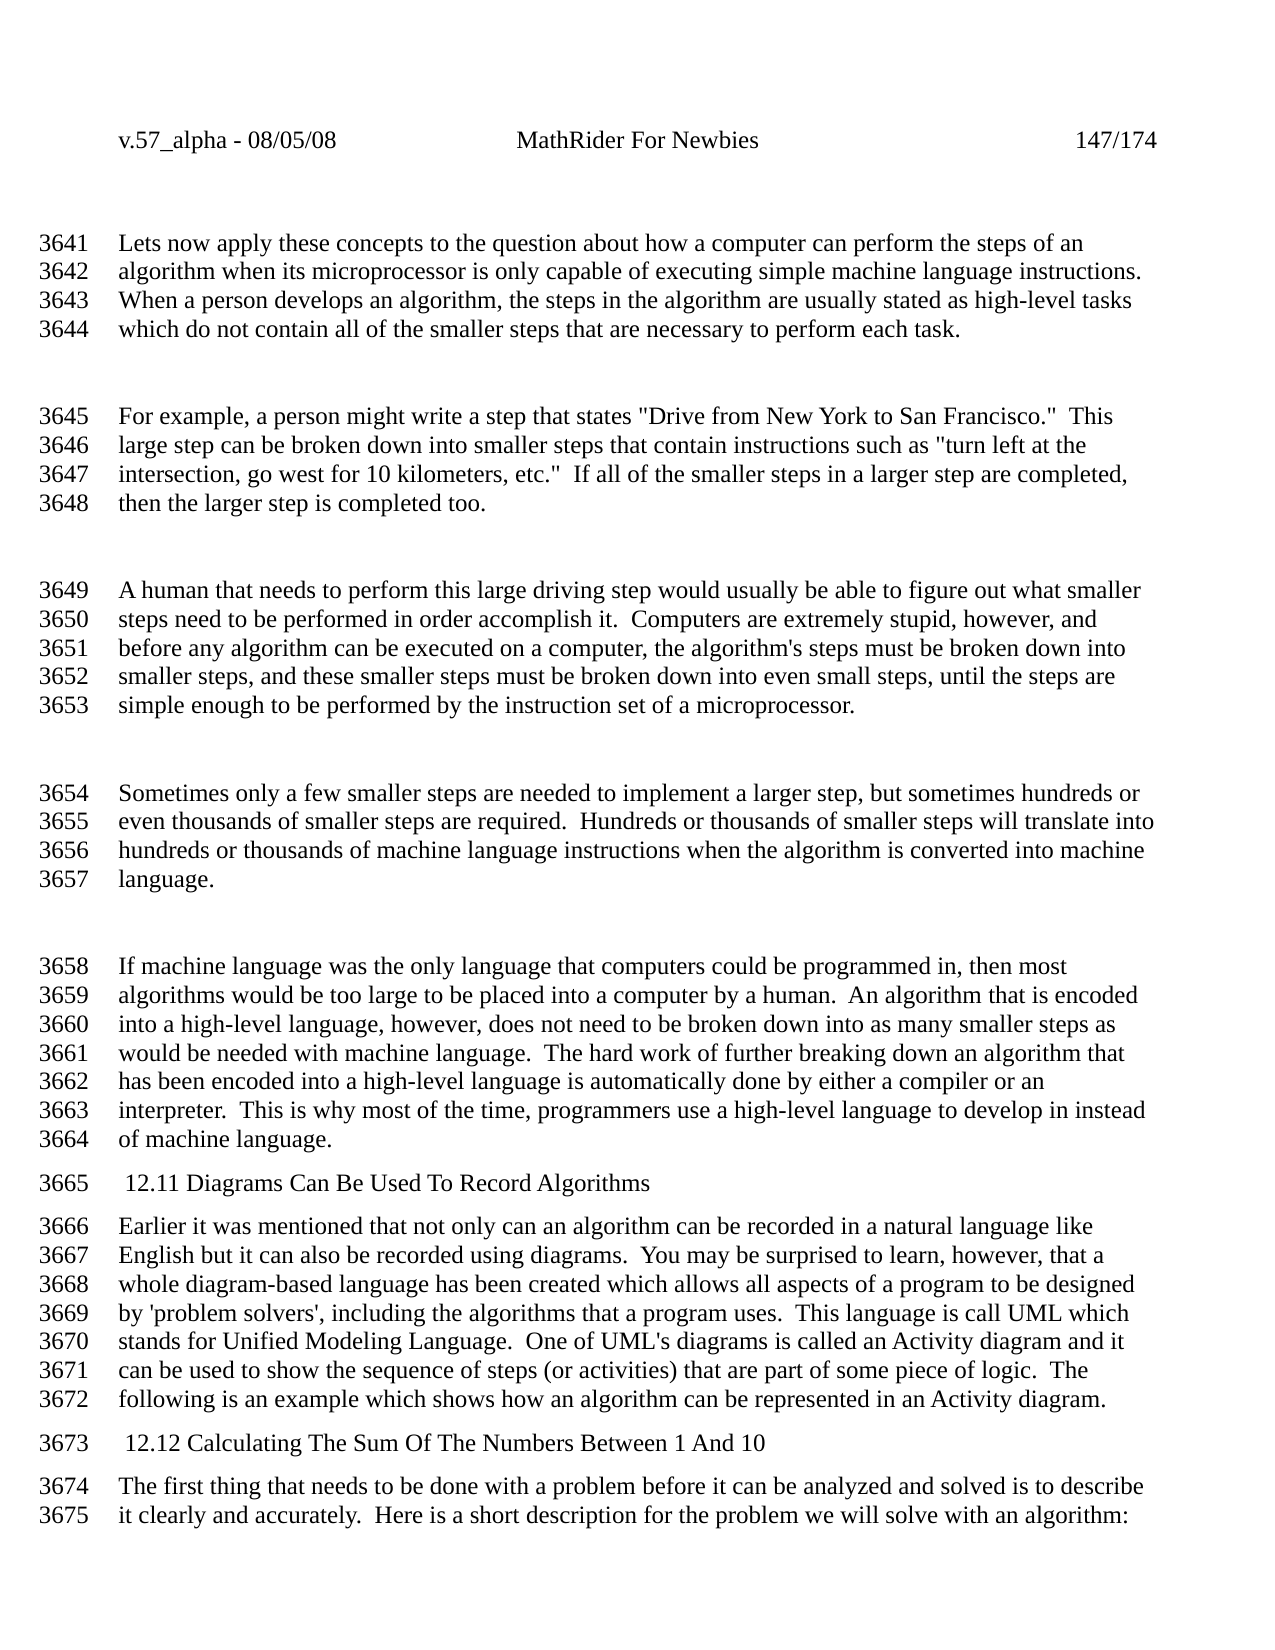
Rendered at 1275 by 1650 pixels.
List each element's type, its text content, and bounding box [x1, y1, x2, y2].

text Sometimes only a few smaller steps are needed to implement a larger step, but sometimes hundreds or even thousands of smaller steps are required. Hundreds or thousands of smaller steps will translate into hundreds or thousands of machine language instructions when the algorithm is converted into machine language. [118, 778, 1157, 893]
text 12.11 Diagrams Can Be Used To Record Algorithms [118, 1168, 1157, 1196]
text The first thing that needs to be done with a problem before it can be analyzed and solved is to describe it clearly and accurately. Here is a short description for the problem we will solve with an algorithm: [118, 1471, 1157, 1529]
text Earlier it was mentioned that not only can an algorithm can be recorded in a natural language like English but it can also be recorded using diagrams. You may be surprised to learn, however, that a whole diagram-based language has been created which allows all aspects of a program to be designed by 'problem solvers', including the algorithms that a program uses. This language is call UML which stands for Unified Modeling Language. One of UML's diagrams is called an Activity diagram and it can be used to show the sequence of steps (or activities) that are part of some piece of logic. The following is an example which shows how an algorithm can be represented in an Activity diagram. [118, 1211, 1157, 1413]
text 12.12 Calculating The Sum Of The Numbers Between 1 And 10 [118, 1428, 1157, 1456]
text Lets now apply these concepts to the question about how a computer can perform the steps of an algorithm when its microprocessor is only capable of executing simple machine language instructions. When a person develops an algorithm, the steps in the algorithm are usually stated as high-level tasks which do not contain all of the smaller steps that are necessary to perform each task. [118, 228, 1157, 343]
text A human that needs to perform this large driving step would usually be able to figure out what smaller steps need to be performed in order accomplish it. Computers are extremely stupid, however, and before any algorithm can be executed on a computer, the algorithm's steps must be broken down into smaller steps, and these smaller steps must be broken down into even small steps, until the steps are simple enough to be performed by the instruction set of a microprocessor. [118, 575, 1157, 719]
text If machine language was the only language that computers could be programmed in, then most algorithms would be too large to be placed into a computer by a human. An algorithm that is encoded into a high-level language, however, does not need to be broken down into as many smaller steps as would be needed with machine language. The hard work of further breaking down an algorithm that has been encoded into a high-level language is automatically done by either a compiler or an interpreter. This is why most of the time, programmers use a high-level language to develop in instead of machine language. [118, 951, 1157, 1153]
text For example, a person might write a step that states "Drive from New York to San Francisco." This large step can be broken down into smaller steps that contain instructions such as "turn left at the intersection, go west for 10 kilometers, etc." If all of the smaller steps in a larger step are completed, then the larger step is completed too. [118, 401, 1157, 516]
